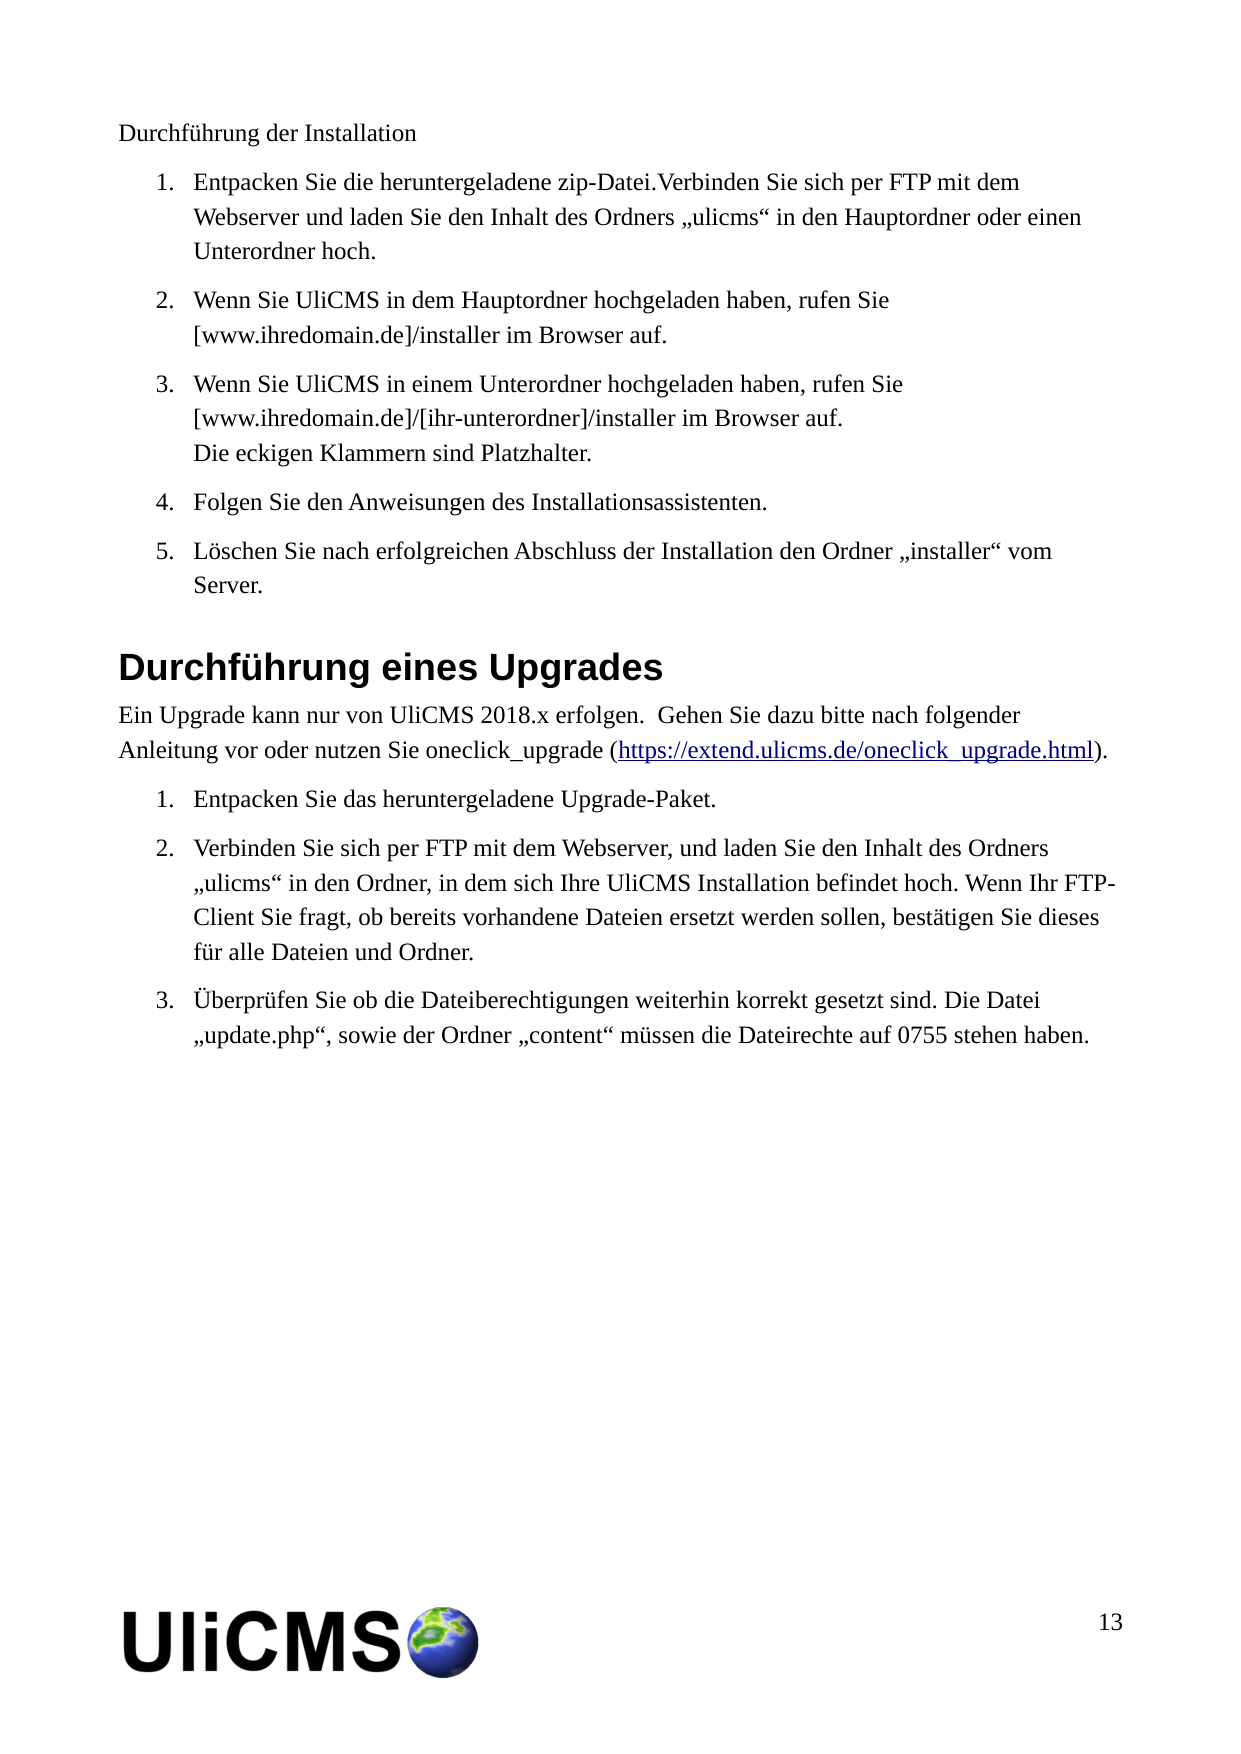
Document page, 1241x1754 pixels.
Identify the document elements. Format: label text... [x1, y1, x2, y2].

list Folgen Sie den Anweisungen des Installationsassistenten. [156, 487, 1123, 516]
list Wenn Sie UliCMS in dem Hauptordner hochgeladen haben, rufen Sie [www.ihredomain.de]/installer im Browser auf. [156, 285, 1123, 348]
text Ein Upgrade kann nur von UliCMS 2018.x erfolgen. Gehen Sie dazu bitte nach folgender Anleitung vor oder nutzen Sie oneclick_upgrade (https://extend.ulicms.de/oneclick_upgrade.html). [118, 701, 1123, 764]
list Entpacken Sie das heruntergeladene Upgrade-Paket. [156, 784, 1123, 813]
picture [118, 1607, 479, 1681]
list Verbinden Sie sich per FTP mit dem Webserver, und laden Sie den Inhalt des Ordners „ulicms“ in den Ordner, in dem sich Ihre UliCMS Installation befindet hoch. Wenn Ihr FTP-Client Sie fragt, ob bereits vorhandene Dateien ersetzt werden sollen, bestätigen Sie dieses für alle Dateien und Ordner. [156, 833, 1123, 965]
list Überprüfen Sie ob die Dateiberechtigungen weiterhin korrekt gesetzt sind. Die Datei „update.php“, sowie der Ordner „content“ müssen die Dateirechte auf 0755 stehen haben. [156, 986, 1123, 1049]
list Entpacken Sie die heruntergeladene zip-Datei.Verbinden Sie sich per FTP mit dem Webserver und laden Sie den Inhalt des Ordners „ulicms“ in den Hauptordner oder einen Unterordner hoch. [156, 167, 1123, 265]
list Löschen Sie nach erfolgreichen Abschluss der Installation den Ordner „installer“ vom Server. [156, 536, 1123, 599]
list Wenn Sie UliCMS in einem Unterordner hochgeladen haben, rufen Sie [www.ihredomain.de]/[ihr-unterordner]/installer im Browser auf. Die eckigen Klammern sind Platzhalter. [156, 369, 1123, 466]
